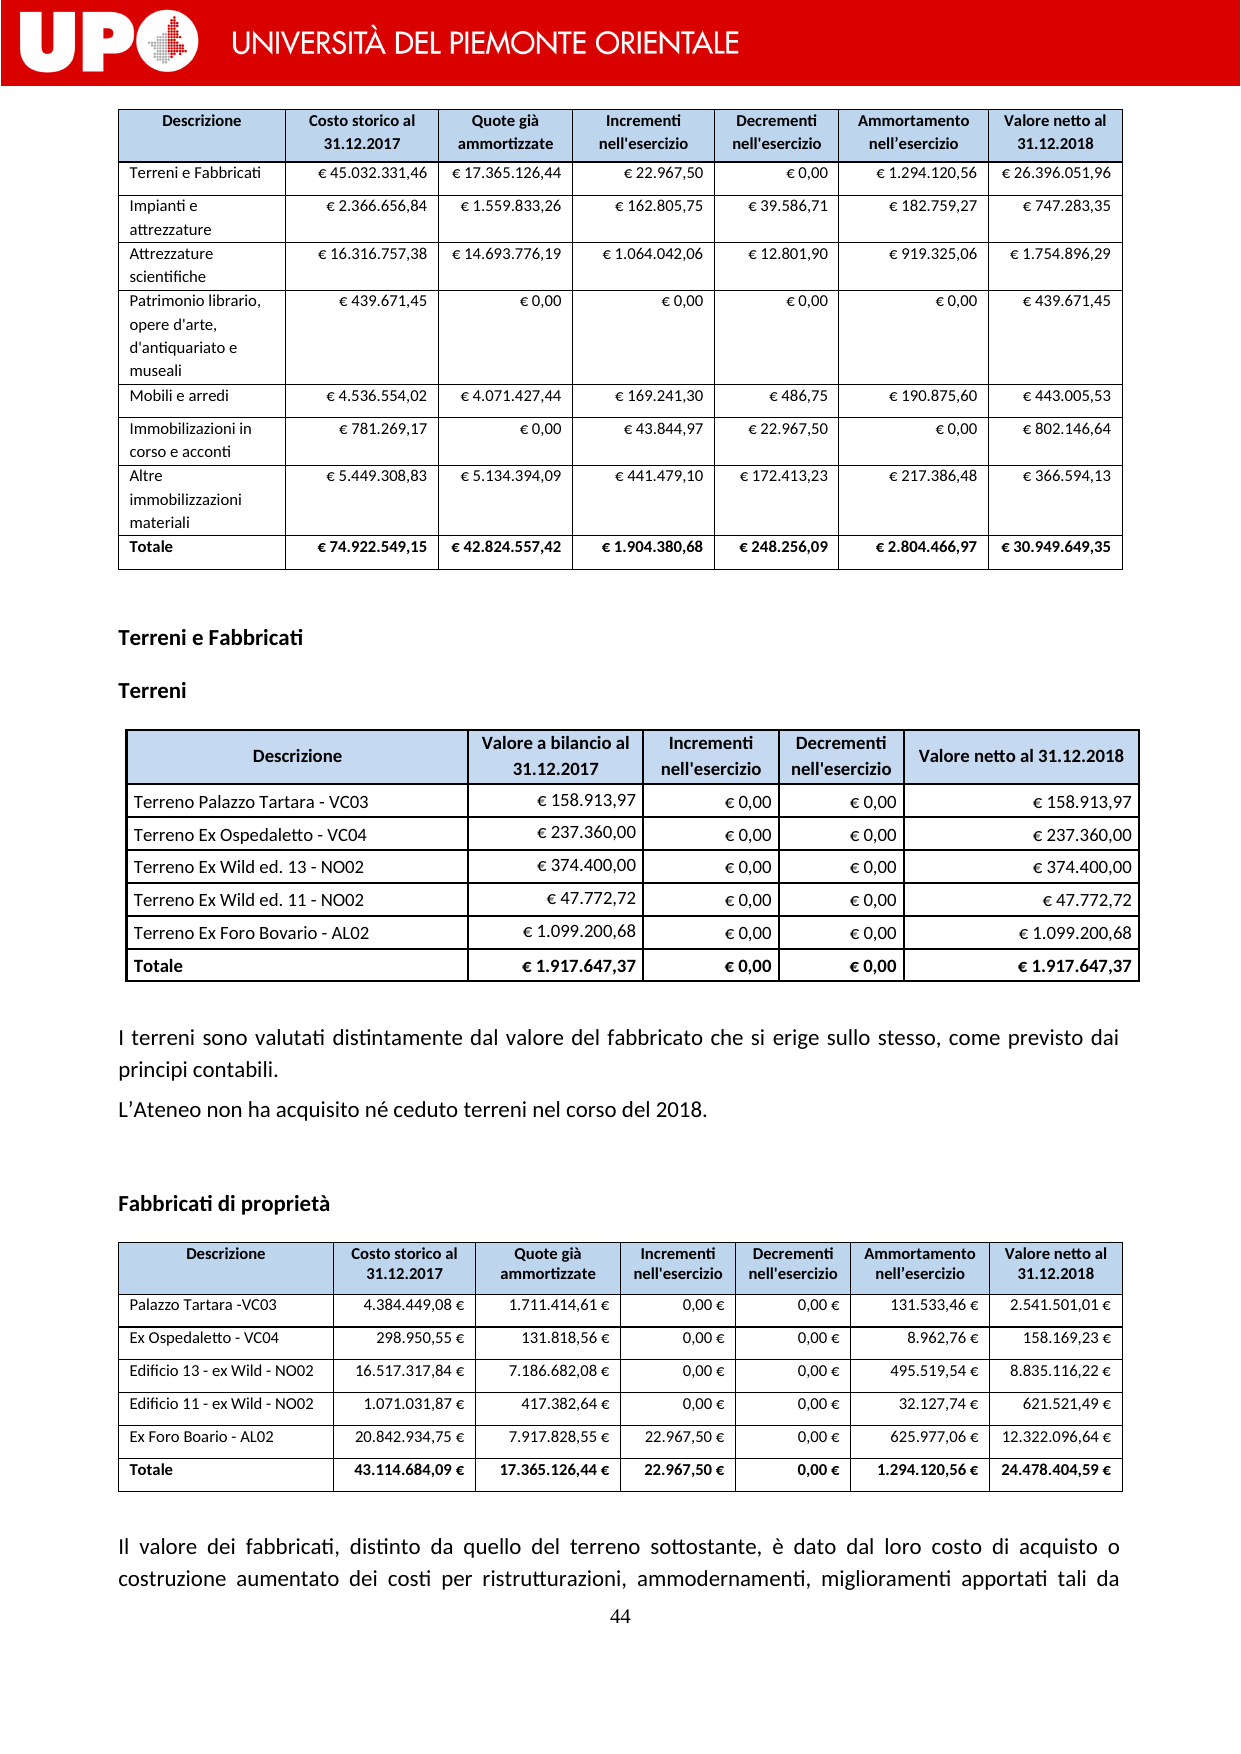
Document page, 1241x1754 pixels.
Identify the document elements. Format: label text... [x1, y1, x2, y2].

table_cell € 441.479,10 [573, 466, 714, 535]
table_cell Edificio 11 - ex Wild - NO02 [119, 1393, 333, 1425]
table_cell 131.818,56 € [476, 1328, 620, 1359]
table_cell € 0,00 [715, 163, 838, 195]
table_cell € 0,00 [439, 291, 572, 384]
table_cell € 439.671,45 [286, 291, 438, 384]
table_cell € 0,00 [780, 851, 903, 882]
table_cell € 0,00 [644, 950, 778, 980]
table_cell 2.541.501,01 € [990, 1295, 1122, 1326]
table_cell Palazzo Tartara -VC03 [119, 1295, 333, 1326]
table_cell € 1.559.833,26 [439, 196, 572, 242]
table_header Quote già ammortizzate [439, 110, 572, 161]
text Terreni e Fabbricati [118, 623, 1122, 651]
table_header Costo storico al 31.12.2017 [334, 1243, 475, 1294]
table_cell € 1.917.647,37 [469, 950, 642, 980]
table_cell € 1.294.120,56 [839, 163, 988, 195]
table_cell € 190.875,60 [839, 385, 988, 417]
table_cell 22.967,50 € [621, 1426, 735, 1458]
table_cell 0,00 € [736, 1295, 850, 1326]
table_header Ammortamento nell’esercizio [851, 1243, 989, 1294]
text Terreni [118, 676, 1122, 704]
text Fabbricati di proprietà [118, 1189, 1122, 1217]
table_cell Terreno Ex Foro Bovario - AL02 [128, 917, 467, 947]
table_cell 7.917.828,55 € [476, 1426, 620, 1458]
table_header Costo storico al 31.12.2017 [286, 110, 438, 161]
table_cell € 5.134.394,09 [439, 466, 572, 535]
table_cell 20.842.934,75 € [334, 1426, 475, 1458]
table_cell € 4.071.427,44 [439, 385, 572, 417]
table_cell Terreni e Fabbricati [119, 163, 285, 195]
table_header Decrementi nell'esercizio [736, 1243, 850, 1294]
table_cell € 0,00 [780, 785, 903, 816]
table_cell 8.835.116,22 € [990, 1360, 1122, 1392]
table_cell 495.519,54 € [851, 1360, 989, 1392]
table_cell € 802.146,64 [989, 418, 1122, 464]
table_header Incrementi nell'esercizio [644, 731, 778, 783]
table_header Incrementi nell'esercizio [573, 110, 714, 161]
table_cell 22.967,50 € [621, 1459, 735, 1491]
table_cell € 1.904.380,68 [573, 536, 714, 569]
table_cell 0,00 € [621, 1393, 735, 1425]
table_cell 0,00 € [621, 1328, 735, 1359]
table_cell 12.322.096,64 € [990, 1426, 1122, 1458]
table_cell € 1.099.200,68 [469, 917, 642, 947]
table_cell Totale [119, 1459, 333, 1491]
table_cell € 443.005,53 [989, 385, 1122, 417]
table_cell € 486,75 [715, 385, 838, 417]
table_cell € 22.967,50 [715, 418, 838, 464]
table_cell 43.114.684,09 € [334, 1459, 475, 1491]
table_cell € 0,00 [644, 884, 778, 914]
table_cell 7.186.682,08 € [476, 1360, 620, 1392]
table_cell Terreno Ex Wild ed. 13 - NO02 [128, 851, 467, 882]
table_header Descrizione [119, 1243, 333, 1294]
table_cell Terreno Ex Ospedaletto - VC04 [128, 818, 467, 849]
table_cell € 374.400,00 [905, 851, 1138, 882]
table_cell € 39.586,71 [715, 196, 838, 242]
table_cell € 2.366.656,84 [286, 196, 438, 242]
table_cell € 74.922.549,15 [286, 536, 438, 569]
table_cell € 22.967,50 [573, 163, 714, 195]
table_cell 24.478.404,59 € [990, 1459, 1122, 1491]
table_cell 0,00 € [736, 1360, 850, 1392]
table_cell € 781.269,17 [286, 418, 438, 464]
table_header Descrizione [119, 110, 285, 161]
table_cell € 0,00 [644, 818, 778, 849]
table_cell 625.977,06 € [851, 1426, 989, 1458]
table_cell € 158.913,97 [469, 785, 642, 816]
table_cell Altre immobilizzazioni materiali [119, 466, 285, 535]
table_cell 417.382,64 € [476, 1393, 620, 1425]
table_cell 158.169,23 € [990, 1328, 1122, 1359]
table_cell € 5.449.308,83 [286, 466, 438, 535]
table_cell € 47.772,72 [905, 884, 1138, 914]
table_cell € 0,00 [780, 917, 903, 947]
table_header Ammortamento nell’esercizio [839, 110, 988, 161]
table_cell 298.950,55 € [334, 1328, 475, 1359]
text I terreni sono valutati distintamente dal valore del fabbricato che si erige sullo stesso, come previsto dai principi contabili. [118, 1023, 1122, 1083]
table_cell Totale [119, 536, 285, 569]
table_cell € 0,00 [573, 291, 714, 384]
table_cell € 0,00 [644, 851, 778, 882]
text Il valore dei fabbricati, distinto da quello del terreno sottostante, è dato dal loro costo di acquisto o costruzione aumentato dei costi per ristrutturazioni, ammodernamenti, miglioramenti apportati tali da [118, 1532, 1122, 1592]
table_cell € 182.759,27 [839, 196, 988, 242]
table_cell € 172.413,23 [715, 466, 838, 535]
table_cell € 0,00 [839, 291, 988, 384]
table_cell € 26.396.051,96 [989, 163, 1122, 195]
table_header Decrementi nell'esercizio [715, 110, 838, 161]
table_cell € 0,00 [780, 950, 903, 980]
table_cell € 2.804.466,97 [839, 536, 988, 569]
table_cell € 47.772,72 [469, 884, 642, 914]
table_cell € 237.360,00 [905, 818, 1138, 849]
table_cell Patrimonio librario, opere d'arte, d'antiquariato e museali [119, 291, 285, 384]
table_cell 17.365.126,44 € [476, 1459, 620, 1491]
table_cell Terreno Palazzo Tartara - VC03 [128, 785, 467, 816]
table_cell € 169.241,30 [573, 385, 714, 417]
table_cell € 0,00 [839, 418, 988, 464]
table_cell € 0,00 [439, 418, 572, 464]
table_cell € 374.400,00 [469, 851, 642, 882]
table_cell 0,00 € [736, 1393, 850, 1425]
table_cell € 45.032.331,46 [286, 163, 438, 195]
table_cell 0,00 € [736, 1459, 850, 1491]
table_cell € 439.671,45 [989, 291, 1122, 384]
table_cell Ex Ospedaletto - VC04 [119, 1328, 333, 1359]
table_cell € 0,00 [715, 291, 838, 384]
table_header Valore netto al 31.12.2018 [990, 1243, 1122, 1294]
table_cell € 747.283,35 [989, 196, 1122, 242]
table_cell € 42.824.557,42 [439, 536, 572, 569]
table_cell € 4.536.554,02 [286, 385, 438, 417]
table_cell € 16.316.757,38 [286, 243, 438, 290]
table_cell Immobilizazioni in corso e acconti [119, 418, 285, 464]
table_cell 131.533,46 € [851, 1295, 989, 1326]
table_header Decrementi nell'esercizio [780, 731, 903, 783]
table_cell € 237.360,00 [469, 818, 642, 849]
table_cell 16.517.317,84 € [334, 1360, 475, 1392]
table_cell Attrezzature scientifiche [119, 243, 285, 290]
table_cell € 0,00 [644, 917, 778, 947]
table_cell € 17.365.126,44 [439, 163, 572, 195]
table_cell € 248.256,09 [715, 536, 838, 569]
table_cell € 1.064.042,06 [573, 243, 714, 290]
table_cell € 0,00 [780, 884, 903, 914]
table_cell 4.384.449,08 € [334, 1295, 475, 1326]
table_header Descrizione [128, 731, 467, 783]
table_cell Edificio 13 - ex Wild - NO02 [119, 1360, 333, 1392]
table_cell € 0,00 [644, 785, 778, 816]
text L’Ateneo non ha acquisito né ceduto terreni nel corso del 2018. [118, 1096, 1122, 1123]
table_cell € 162.805,75 [573, 196, 714, 242]
table_header Valore a bilancio al 31.12.2017 [469, 731, 642, 783]
table_cell € 366.594,13 [989, 466, 1122, 535]
table_cell € 30.949.649,35 [989, 536, 1122, 569]
table_cell Mobili e arredi [119, 385, 285, 417]
table_cell 8.962,76 € [851, 1328, 989, 1359]
table_cell € 158.913,97 [905, 785, 1138, 816]
table_cell € 12.801,90 [715, 243, 838, 290]
table_header Incrementi nell'esercizio [621, 1243, 735, 1294]
table_cell Totale [128, 950, 467, 980]
table_cell 621.521,49 € [990, 1393, 1122, 1425]
table_cell Terreno Ex Wild ed. 11 - NO02 [128, 884, 467, 914]
table_header Valore netto al 31.12.2018 [905, 731, 1138, 783]
table_cell 0,00 € [621, 1360, 735, 1392]
table_cell Impianti e attrezzature [119, 196, 285, 242]
table_cell 1.294.120,56 € [851, 1459, 989, 1491]
table_cell € 43.844,97 [573, 418, 714, 464]
table_cell 32.127,74 € [851, 1393, 989, 1425]
table_cell 0,00 € [621, 1295, 735, 1326]
table_cell € 217.386,48 [839, 466, 988, 535]
table_cell € 14.693.776,19 [439, 243, 572, 290]
table_cell € 1.917.647,37 [905, 950, 1138, 980]
table_cell € 0,00 [780, 818, 903, 849]
table_cell 0,00 € [736, 1328, 850, 1359]
table_cell 1.071.031,87 € [334, 1393, 475, 1425]
table_cell € 1.754.896,29 [989, 243, 1122, 290]
table_cell € 919.325,06 [839, 243, 988, 290]
table_header Quote già ammortizzate [476, 1243, 620, 1294]
table_cell 0,00 € [736, 1426, 850, 1458]
table_cell Ex Foro Boario - AL02 [119, 1426, 333, 1458]
table_cell 1.711.414,61 € [476, 1295, 620, 1326]
table_cell € 1.099.200,68 [905, 917, 1138, 947]
table_header Valore netto al 31.12.2018 [989, 110, 1122, 161]
